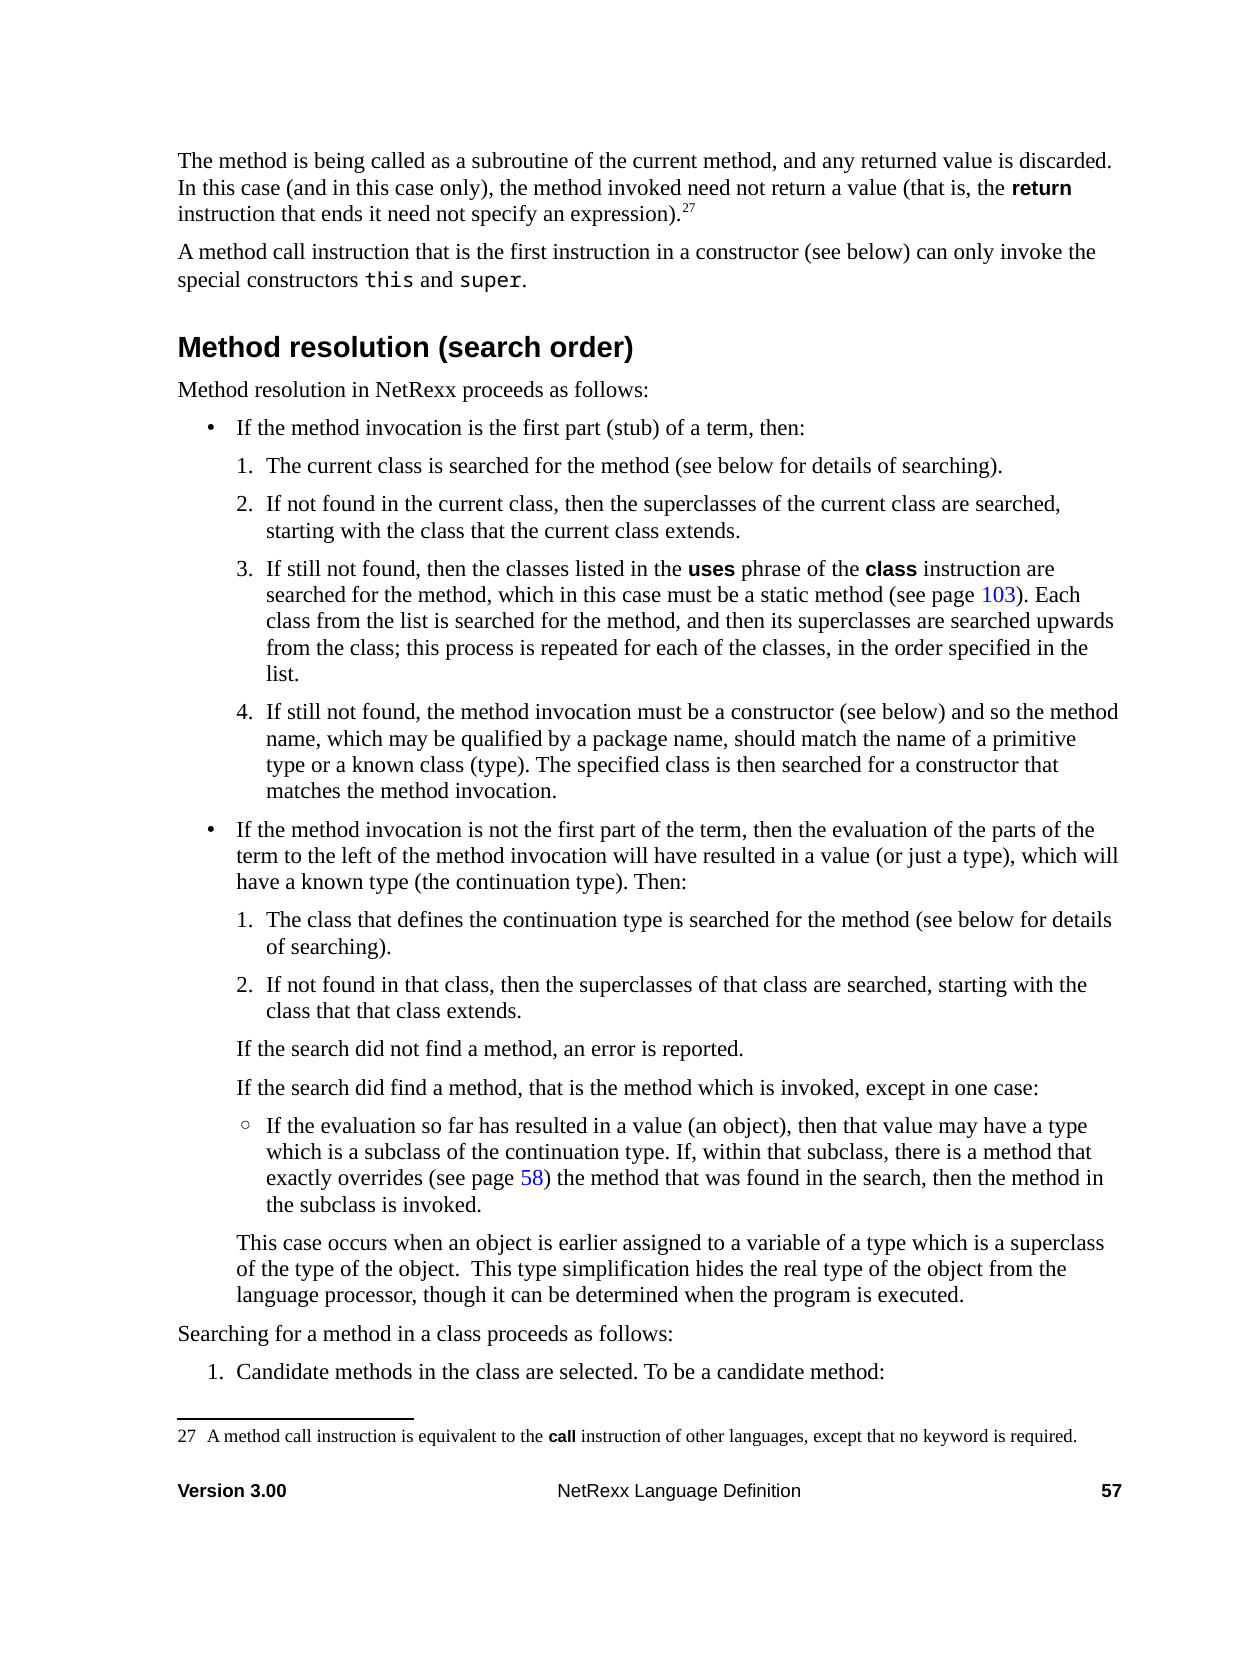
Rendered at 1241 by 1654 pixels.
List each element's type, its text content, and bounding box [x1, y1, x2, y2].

list If not found in the current class, then the superclasses of the current class are searched, starting with the class that the current class extends. [236, 490, 1122, 543]
list If the method invocation is the first part (stub) of a term, then: [207, 414, 1122, 441]
list The current class is searched for the method (see below for details of searching). [236, 452, 1122, 479]
list This case occurs when an object is earlier assigned to a variable of a type which is a superclass of the type of the object. This type simplification hides the real type of the object from the language processor, though it can be determined when the program is executed. [207, 1229, 1122, 1308]
text The method is being called as a subroutine of the current method, and any returned value is discarded. In this case (and in this case only), the method invoked need not return a value (that is, the return instruction that ends it need not specify an expression). [177, 148, 1122, 227]
list The class that defines the continuation type is searched for the method (see below for details of searching). [236, 906, 1122, 959]
list If the search did find a method, that is the method which is invoked, except in one case: [207, 1073, 1122, 1100]
list If not found in that class, then the superclasses of that class are searched, starting with the class that that class extends. [236, 971, 1122, 1024]
text Searching for a method in a class proceeds as follows: [177, 1320, 1122, 1346]
text A method call instruction that is the first instruction in a constructor (see below) can only invoke the special constructors this and super. [177, 238, 1122, 293]
list If the method invocation is not the first part of the term, then the evaluation of the parts of the term to the left of the method invocation will have resulted in a value (or just a type), which will have a known type (the continuation type). Then: [207, 816, 1122, 895]
text Method resolution in NetRexx proceeds as follows: [177, 376, 1122, 402]
list If the search did not find a method, an error is reported. [207, 1035, 1122, 1062]
list If still not found, the method invocation must be a constructor (see below) and so the method name, which may be qualified by a package name, should match the name of a primitive type or a known class (type). The specified class is then searched for a constructor that matches the method invocation. [236, 698, 1122, 804]
list If the evaluation so far has resulted in a value (an object), then that value may have a type which is a subclass of the continuation type. If, within that subclass, there is a method that exactly overrides (see page 56) the method that was found in the search, then the method in the subclass is invoked. [236, 1112, 1122, 1217]
list Candidate methods in the class are selected. To be a candidate method: [207, 1358, 1122, 1384]
text A method call instruction is equivalent to the call instruction of other languages, except that no keyword is required. [177, 1425, 1122, 1447]
subtitle Method resolution (search order) [177, 330, 1122, 363]
list If still not found, then the classes listed in the uses phrase of the class instruction are searched for the method, which in this case must be a static method (see page 101). Each class from the list is searched for the method, and then its superclasses are searched upwards from the class; this process is repeated for each of the classes, in the order specified in the list. [236, 555, 1122, 687]
